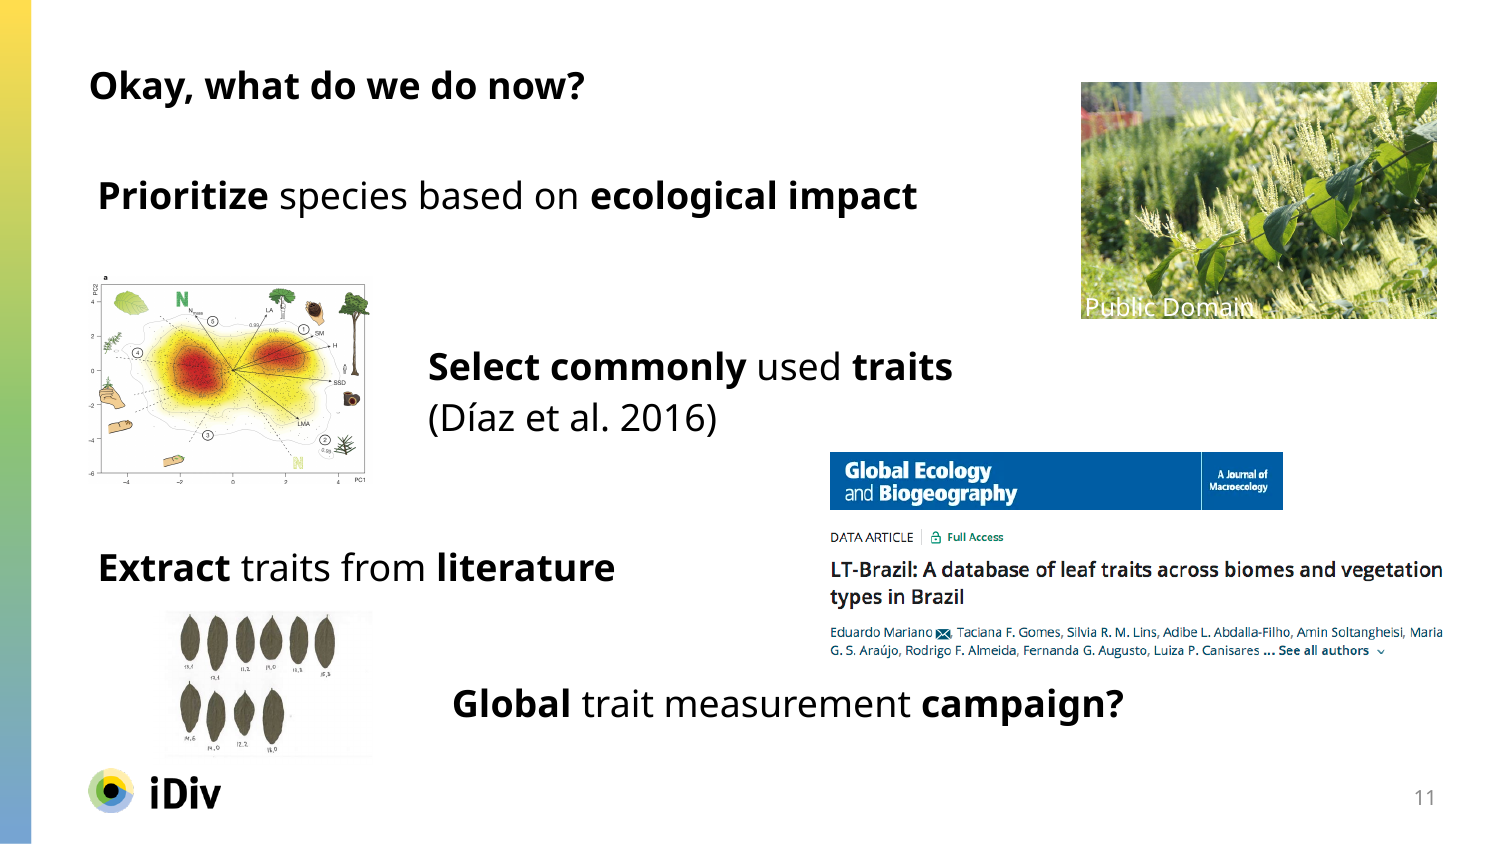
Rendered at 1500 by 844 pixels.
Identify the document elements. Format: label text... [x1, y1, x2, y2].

picture [0, 0, 1500, 844]
text_box Global trait measurement campaign? [437, 669, 1388, 733]
text_box Select commonly used traits (Díaz et al. 2016) [413, 333, 1365, 440]
slide_number [1240, 767, 1437, 813]
text_box Prioritize species based on ecological impact [82, 161, 1063, 225]
list Okay, what do we do now? [88, 61, 1437, 157]
text_box Extract traits from literature [82, 534, 826, 597]
text_box Public Domain [1069, 282, 1288, 328]
